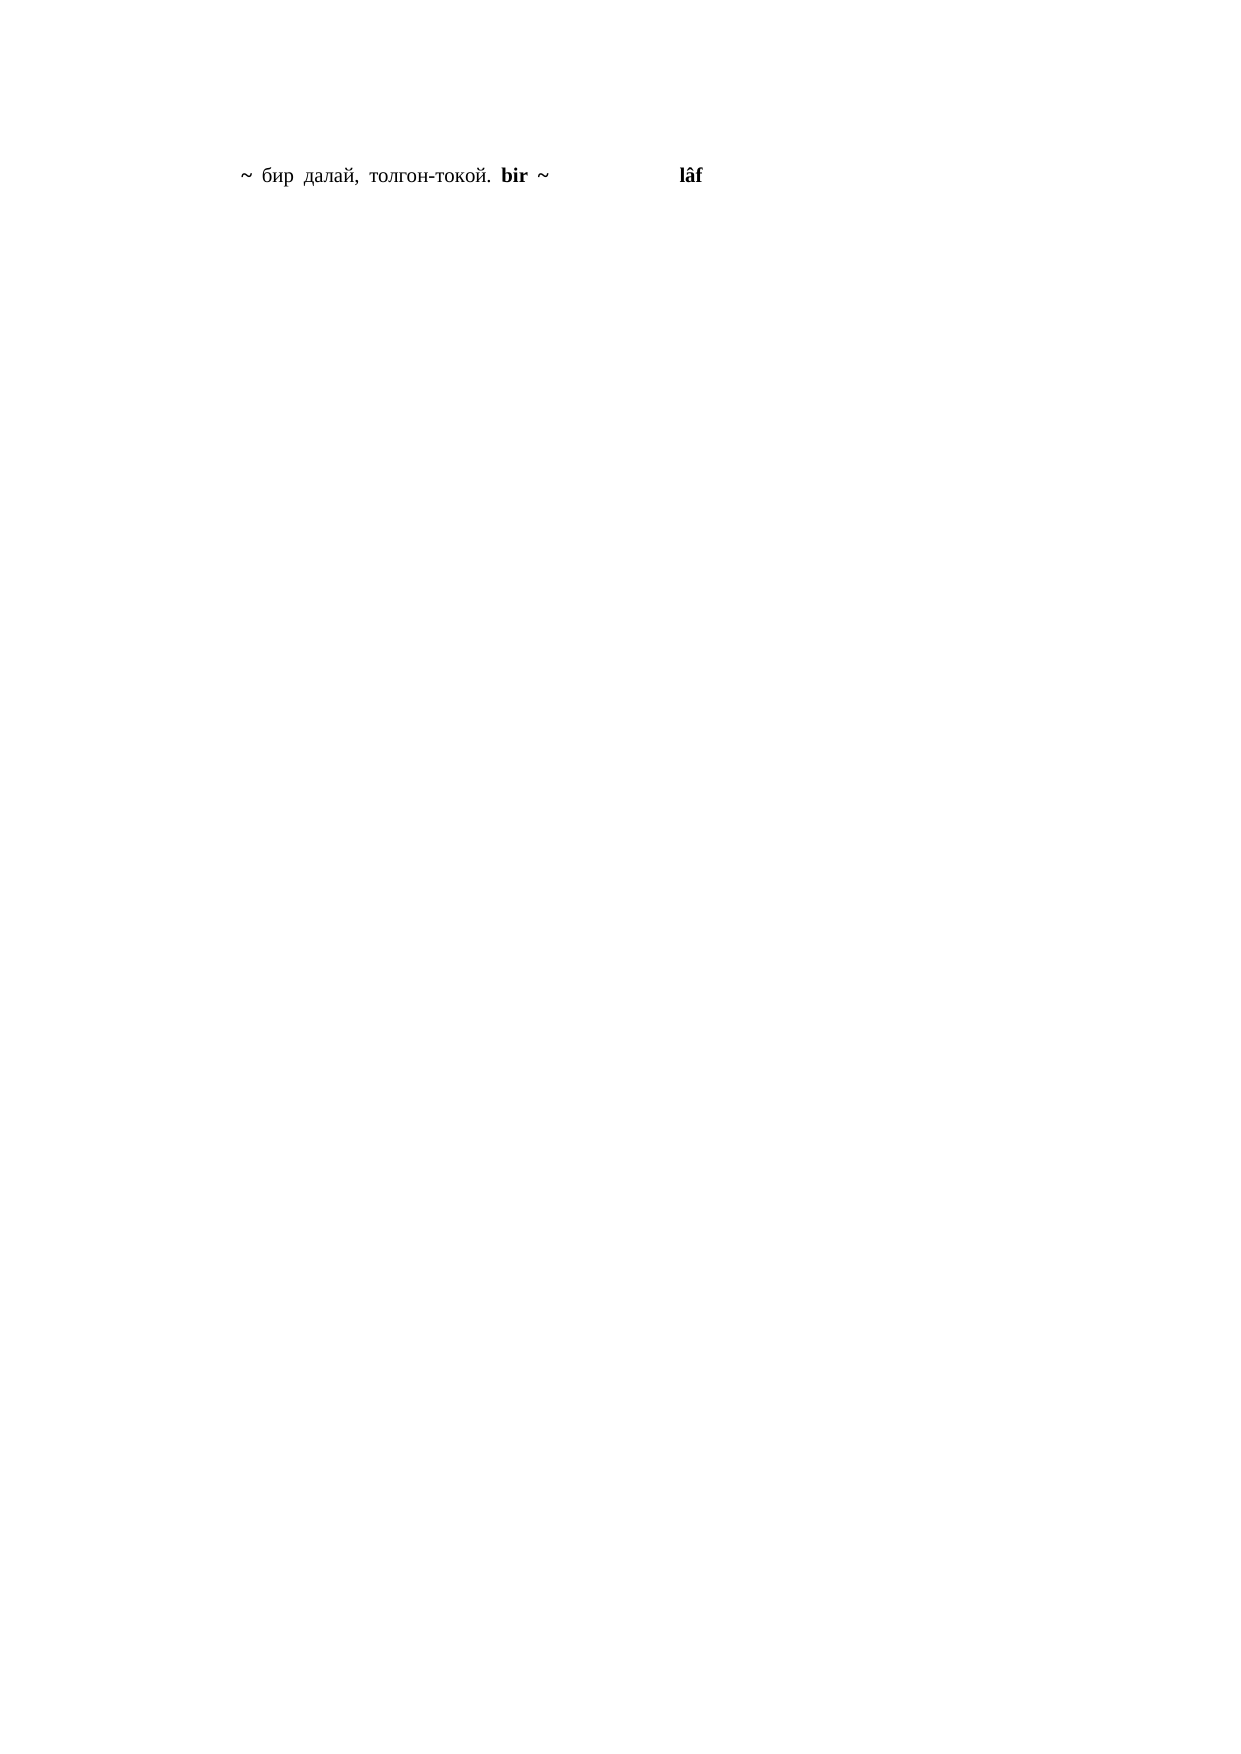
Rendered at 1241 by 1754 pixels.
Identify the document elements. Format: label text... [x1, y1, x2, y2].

text ~ бир далай, толгон-токой. bir ~ [241, 164, 549, 187]
text lâf [679, 164, 1005, 187]
